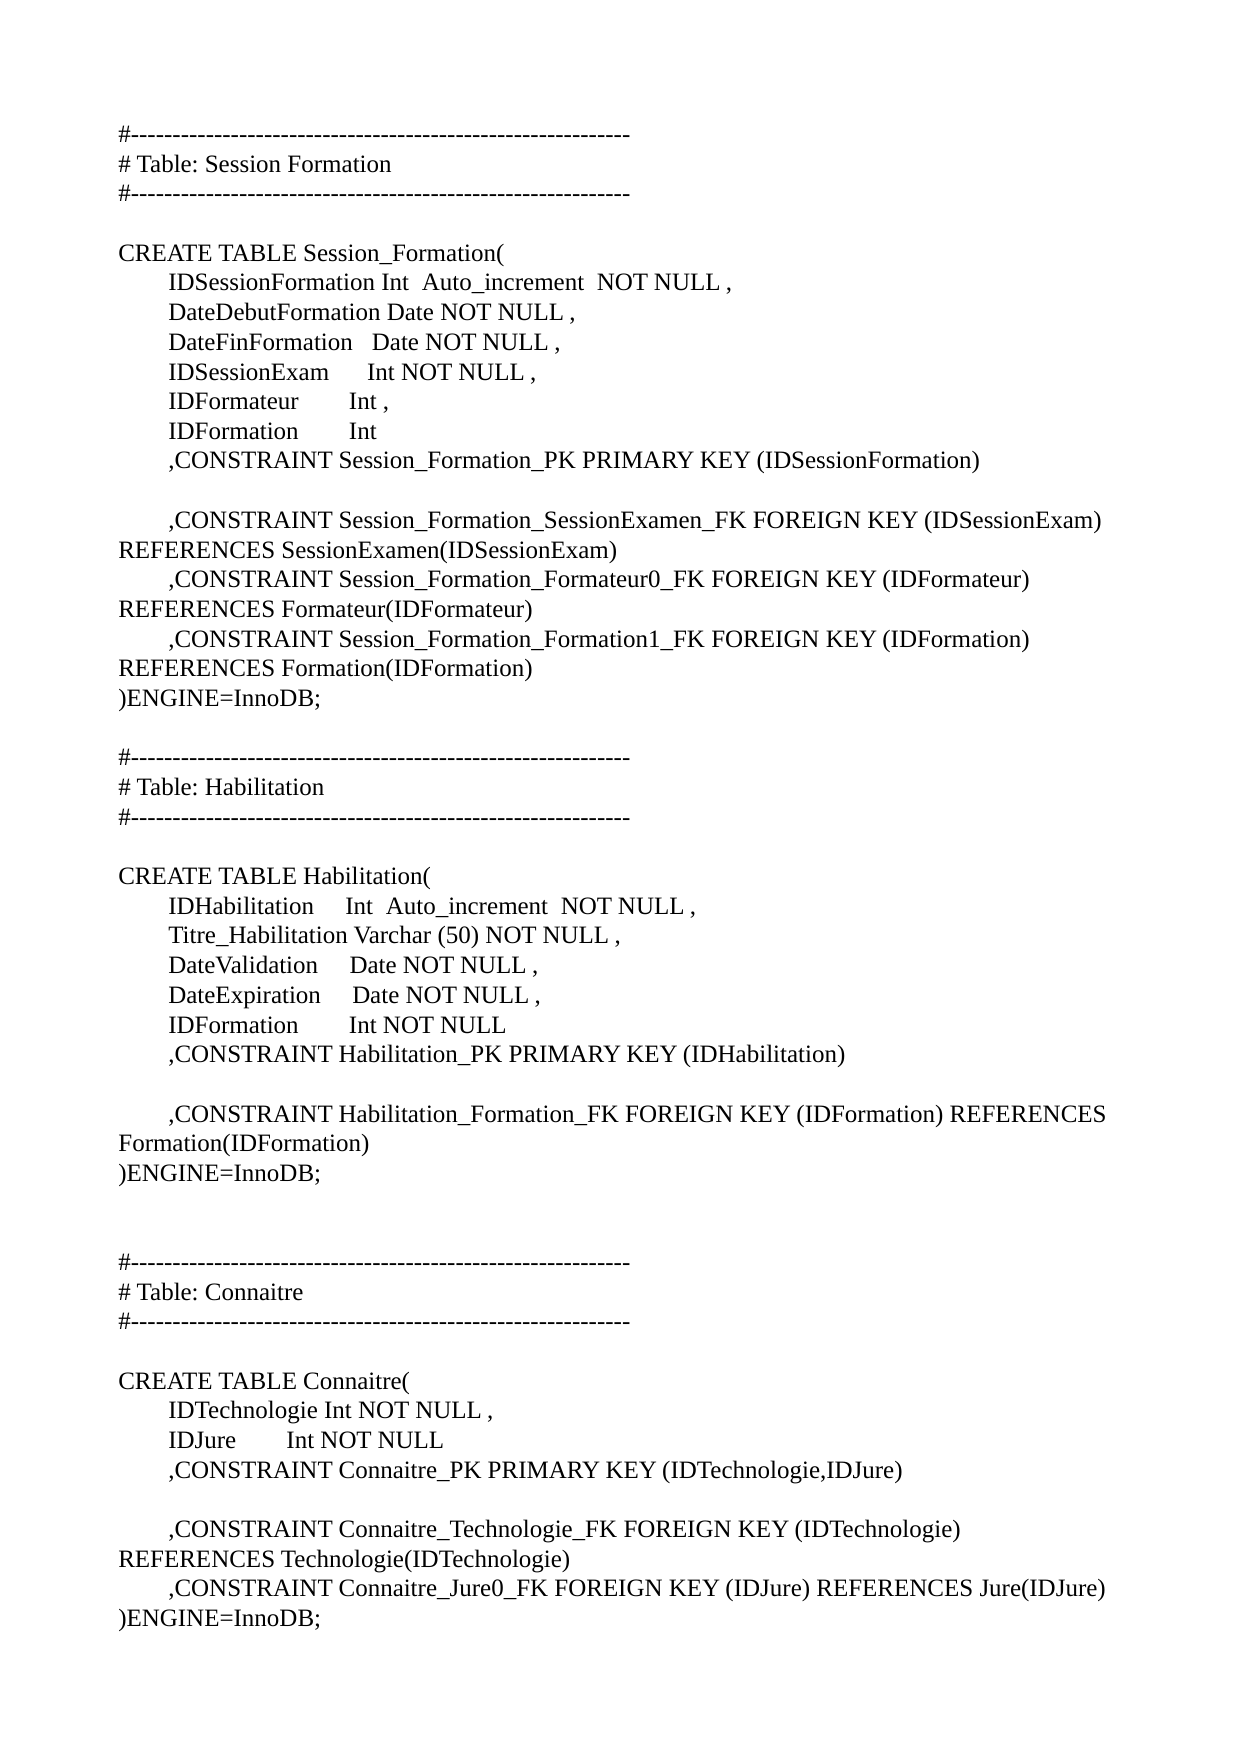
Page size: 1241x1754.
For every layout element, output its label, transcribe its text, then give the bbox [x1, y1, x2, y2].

text )ENGINE=InnoDB; [118, 682, 1122, 712]
text ,CONSTRAINT Connaitre_Jure0_FK FOREIGN KEY (IDJure) REFERENCES Jure(IDJure) [118, 1573, 1122, 1602]
text DateValidation Date NOT NULL , [118, 949, 1122, 979]
text # Table: Habilitation [118, 771, 1122, 801]
text )ENGINE=InnoDB; [118, 1602, 1122, 1632]
text #------------------------------------------------------------ [118, 742, 1122, 771]
text ,CONSTRAINT Connaitre_Technologie_FK FOREIGN KEY (IDTechnologie) REFERENCES Technologie(IDTechnologie) [118, 1513, 1122, 1573]
text ,CONSTRAINT Habilitation_PK PRIMARY KEY (IDHabilitation) [118, 1038, 1122, 1068]
text DateExpiration Date NOT NULL , [118, 979, 1122, 1009]
text DateFinFormation Date NOT NULL , [118, 326, 1122, 356]
text # Table: Session Formation [118, 148, 1122, 177]
text IDJure Int NOT NULL [118, 1424, 1122, 1454]
text #------------------------------------------------------------ [118, 1246, 1122, 1276]
text CREATE TABLE Connaitre( [118, 1365, 1122, 1394]
text ,CONSTRAINT Session_Formation_Formation1_FK FOREIGN KEY (IDFormation) REFERENCES Formation(IDFormation) [118, 623, 1122, 682]
text DateDebutFormation Date NOT NULL , [118, 296, 1122, 326]
text IDSessionExam Int NOT NULL , [118, 356, 1122, 385]
text ,CONSTRAINT Connaitre_PK PRIMARY KEY (IDTechnologie,IDJure) [118, 1454, 1122, 1483]
text ,CONSTRAINT Session_Formation_Formateur0_FK FOREIGN KEY (IDFormateur) REFERENCES Formateur(IDFormateur) [118, 563, 1122, 623]
text ,CONSTRAINT Session_Formation_PK PRIMARY KEY (IDSessionFormation) [118, 445, 1122, 474]
text CREATE TABLE Session_Formation( [118, 237, 1122, 267]
text Titre_Habilitation Varchar (50) NOT NULL , [118, 920, 1122, 949]
text IDSessionFormation Int Auto_increment NOT NULL , [118, 267, 1122, 296]
text ,CONSTRAINT Habilitation_Formation_FK FOREIGN KEY (IDFormation) REFERENCES Formation(IDFormation) [118, 1098, 1122, 1157]
text #------------------------------------------------------------ [118, 801, 1122, 831]
text IDFormation Int NOT NULL [118, 1009, 1122, 1038]
text ,CONSTRAINT Session_Formation_SessionExamen_FK FOREIGN KEY (IDSessionExam) REFERENCES SessionExamen(IDSessionExam) [118, 504, 1122, 563]
text IDFormation Int [118, 415, 1122, 445]
text IDTechnologie Int NOT NULL , [118, 1394, 1122, 1424]
text #------------------------------------------------------------ [118, 1305, 1122, 1335]
text IDFormateur Int , [118, 385, 1122, 415]
text #------------------------------------------------------------ [118, 177, 1122, 207]
text CREATE TABLE Habilitation( [118, 860, 1122, 890]
text #------------------------------------------------------------ [118, 118, 1122, 148]
text IDHabilitation Int Auto_increment NOT NULL , [118, 890, 1122, 920]
text # Table: Connaitre [118, 1276, 1122, 1305]
text )ENGINE=InnoDB; [118, 1157, 1122, 1187]
